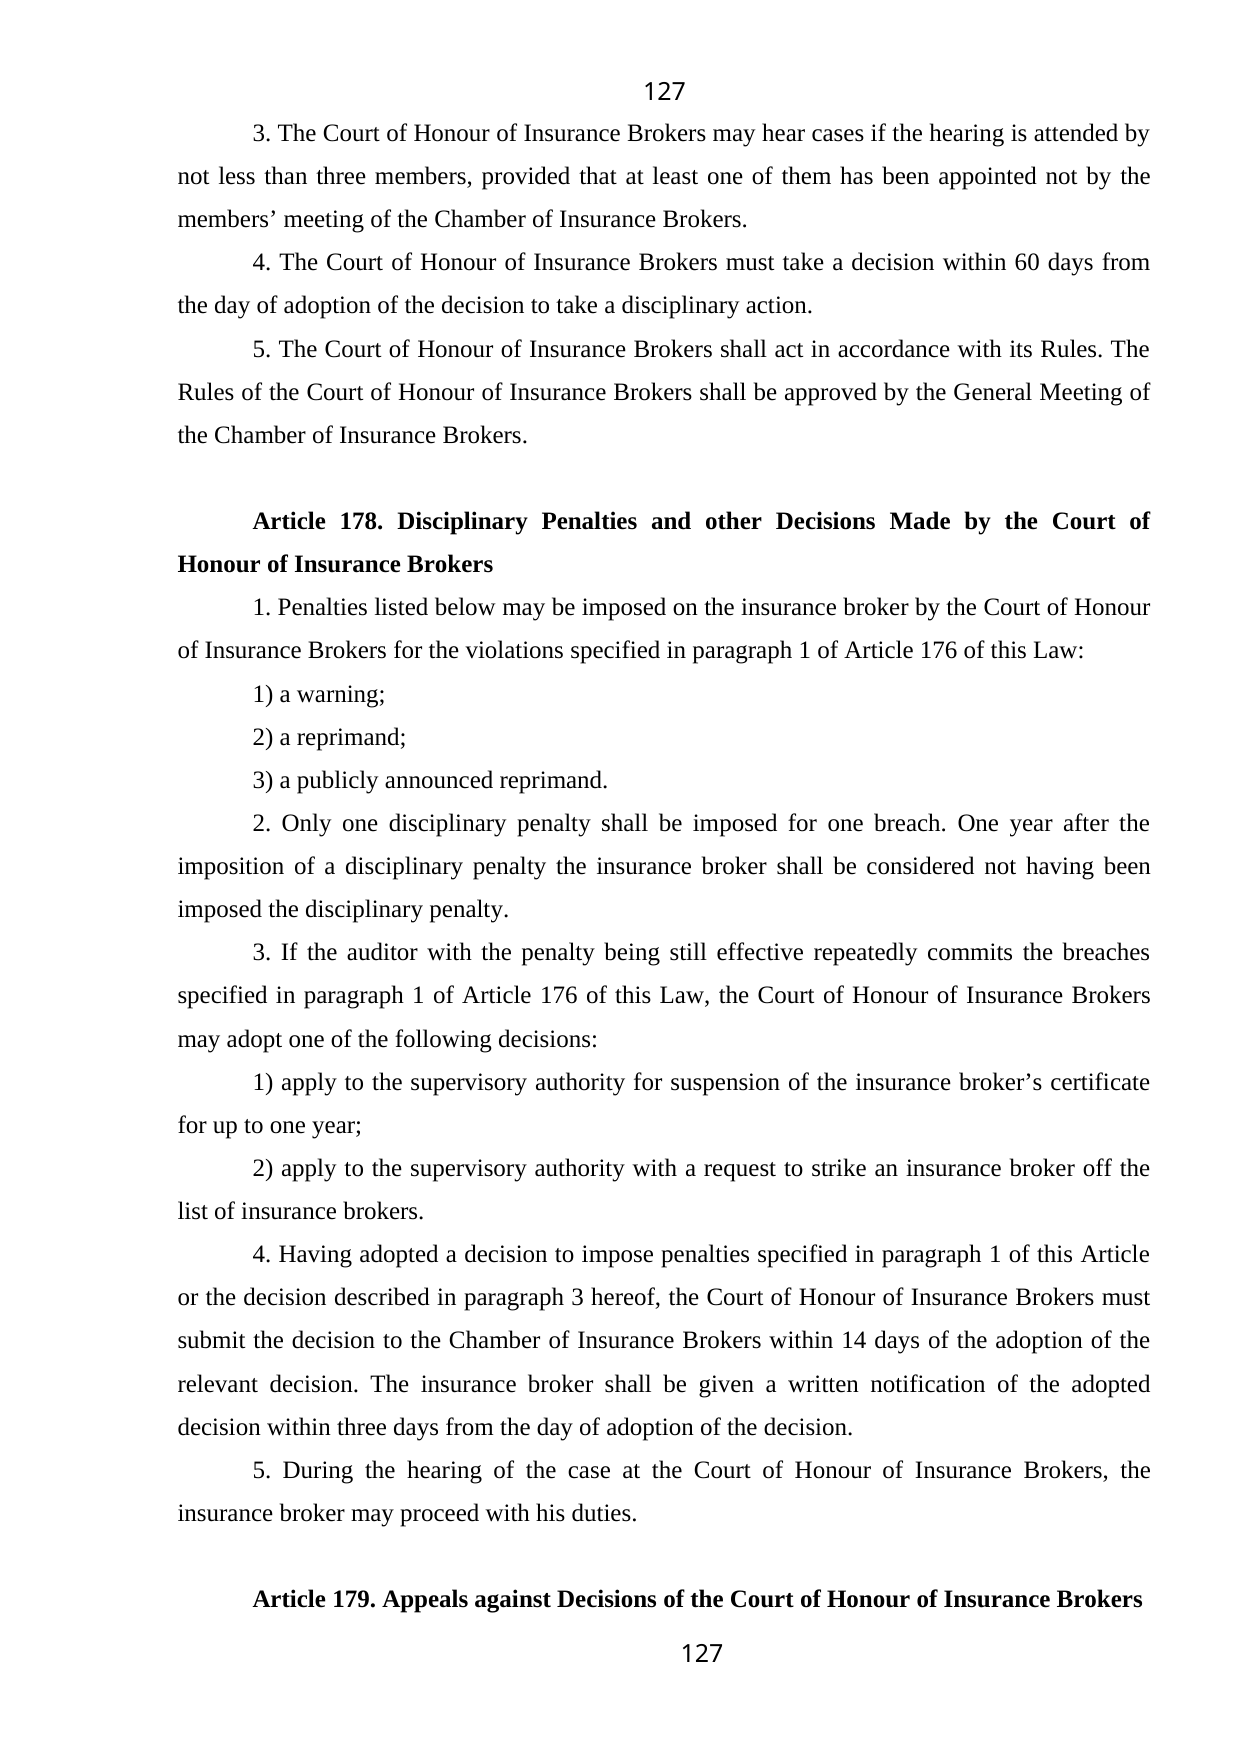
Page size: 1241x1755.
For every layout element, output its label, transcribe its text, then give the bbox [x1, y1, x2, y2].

text 3. If the auditor with the penalty being still effective repeatedly commits the breaches specified in paragraph 1 of Article 176 of this Law, the Court of Honour of Insurance Brokers may adopt one of the following decisions: [177, 937, 1152, 1052]
text 5. The Court of Honour of Insurance Brokers shall act in accordance with its Rules. The Rules of the Court of Honour of Insurance Brokers shall be approved by the General Meeting of the Chamber of Insurance Brokers. [177, 334, 1152, 449]
text 5. During the hearing of the case at the Court of Honour of Insurance Brokers, the insurance broker may proceed with his duties. [177, 1455, 1152, 1527]
text 3) a publicly announced reprimand. [177, 765, 1152, 794]
text 1) a warning; [177, 679, 1152, 707]
text 1) apply to the supervisory authority for suspension of the insurance broker’s certificate for up to one year; [177, 1067, 1152, 1139]
text 3. The Court of Honour of Insurance Brokers may hear cases if the hearing is attended by not less than three members, provided that at least one of them has been appointed not by the members’ meeting of the Chamber of Insurance Brokers. [177, 118, 1152, 233]
text Article 178. Disciplinary Penalties and other Decisions Made by the Court of Honour of Insurance Brokers [177, 506, 1152, 578]
text 1. Penalties listed below may be imposed on the insurance broker by the Court of Honour of Insurance Brokers for the violations specified in paragraph 1 of Article 176 of this Law: [177, 592, 1152, 664]
text 2) a reprimand; [177, 722, 1152, 751]
text 4. The Court of Honour of Insurance Brokers must take a decision within 60 days from the day of adoption of the decision to take a disciplinary action. [177, 247, 1152, 319]
text 4. Having adopted a decision to impose penalties specified in paragraph 1 of this Article or the decision described in paragraph 3 hereof, the Court of Honour of Insurance Brokers must submit the decision to the Chamber of Insurance Brokers within 14 days of the adoption of the relevant decision. The insurance broker shall be given a written notification of the adopted decision within three days from the day of adoption of the decision. [177, 1239, 1152, 1441]
text Article 179. Appeals against Decisions of the Court of Honour of Insurance Brokers [177, 1584, 1152, 1613]
text 2) apply to the supervisory authority with a request to strike an insurance broker off the list of insurance brokers. [177, 1153, 1152, 1225]
text 2. Only one disciplinary penalty shall be imposed for one breach. One year after the imposition of a disciplinary penalty the insurance broker shall be considered not having been imposed the disciplinary penalty. [177, 808, 1152, 923]
